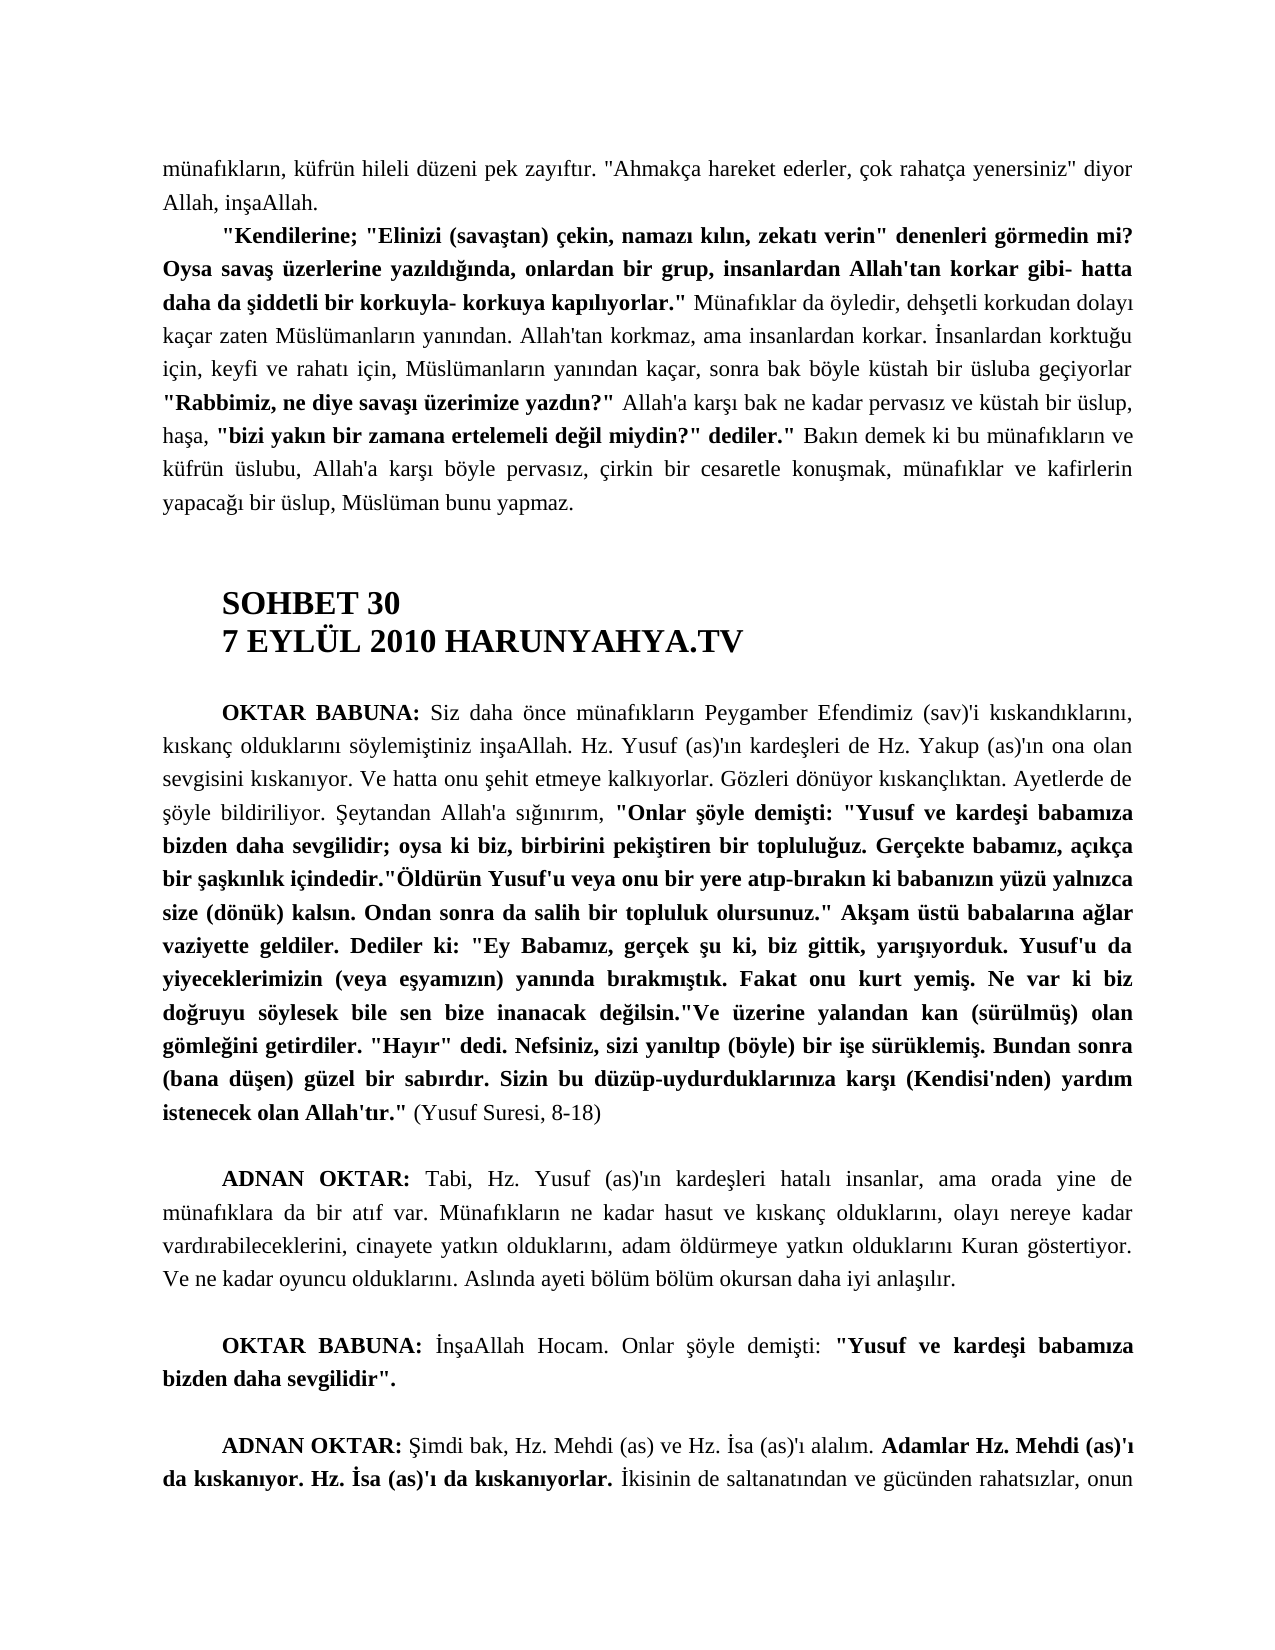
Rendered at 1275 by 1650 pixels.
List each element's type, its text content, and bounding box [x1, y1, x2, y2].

text ADNAN OKTAR: Tabi, Hz. Yusuf (as)'ın kardeşleri hatalı insanlar, ama orada yine de münafıklara da bir atıf var. Münafıkların ne kadar hasut ve kıskanç olduklarını, olayı nereye kadar vardırabileceklerini, cinayete yatkın olduklarını, adam öldürmeye yatkın olduklarını Kuran göstertiyor. Ve ne kadar oyuncu olduklarını. Aslında ayeti bölüm bölüm okursan daha iyi anlaşılır. [162, 1160, 1134, 1293]
subtitle SOHBET 30 [162, 583, 1134, 622]
text "Kendilerine; "Elinizi (savaştan) çekin, namazı kılın, zekatı verin" denenleri görmedin mi? Oysa savaş üzerlerine yazıldığında, onlardan bir grup, insanlardan Allah'tan korkar gibi- hatta daha da şiddetli bir korkuyla- korkuya kapılıyorlar." Münafıklar da öyledir, dehşetli korkudan dolayı kaçar zaten Müslümanların yanından. Allah'tan korkmaz, ama insanlardan korkar. İnsanlardan korktuğu için, keyfi ve rahatı için, Müslümanların yanından kaçar, sonra bak böyle küstah bir üsluba geçiyorlar "Rabbimiz, ne diye savaşı üzerimize yazdın?" Allah'a karşı bak ne kadar pervasız ve küstah bir üslup, haşa, "bizi yakın bir zamana ertelemeli değil miydin?" dediler." Bakın demek ki bu münafıkların ve küfrün üslubu, Allah'a karşı böyle pervasız, çirkin bir cesaretle konuşmak, münafıklar ve kafirlerin yapacağı bir üslup, Müslüman bunu yapmaz. [162, 217, 1134, 517]
subtitle 7 EYLÜL 2010 HARUNYAHYA.TV [162, 622, 1134, 660]
text ADNAN OKTAR: Şimdi bak, Hz. Mehdi (as) ve Hz. İsa (as)'ı alalım. Adamlar Hz. Mehdi (as)'ı da kıskanıyor. Hz. İsa (as)'ı da kıskanıyorlar. İkisinin de saltanatından ve gücünden rahatsızlar, onun [162, 1427, 1134, 1493]
text OKTAR BABUNA: İnşaAllah Hocam. Onlar şöyle demişti: "Yusuf ve kardeşi babamıza bizden daha sevgilidir". [162, 1327, 1134, 1393]
text OKTAR BABUNA: Siz daha önce münafıkların Peygamber Efendimiz (sav)'i kıskandıklarını, kıskanç olduklarını söylemiştiniz inşaAllah. Hz. Yusuf (as)'ın kardeşleri de Hz. Yakup (as)'ın ona olan sevgisini kıskanıyor. Ve hatta onu şehit etmeye kalkıyorlar. Gözleri dönüyor kıskançlıktan. Ayetlerde de şöyle bildiriliyor. Şeytandan Allah'a sığınırım, "Onlar şöyle demişti: "Yusuf ve kardeşi babamıza bizden daha sevgilidir; oysa ki biz, birbirini pekiştiren bir topluluğuz. Gerçekte babamız, açıkça bir şaşkınlık içindedir."Öldürün Yusuf'u veya onu bir yere atıp-bırakın ki babanızın yüzü yalnızca size (dönük) kalsın. Ondan sonra da salih bir topluluk olursunuz." Akşam üstü babalarına ağlar vaziyette geldiler. Dediler ki: "Ey Babamız, gerçek şu ki, biz gittik, yarışıyorduk. Yusuf'u da yiyeceklerimizin (veya eşyamızın) yanında bırakmıştık. Fakat onu kurt yemiş. Ne var ki biz doğruyu söylesek bile sen bize inanacak değilsin."Ve üzerine yalandan kan (sürülmüş) olan gömleğini getirdiler. "Hayır" dedi. Nefsiniz, sizi yanıltıp (böyle) bir işe sürüklemiş. Bundan sonra (bana düşen) güzel bir sabırdır. Sizin bu düzüp-uydurduklarınıza karşı (Kendisi'nden) yardım istenecek olan Allah'tır." (Yusuf Suresi, 8-18) [162, 693, 1134, 1127]
text münafıkların, küfrün hileli düzeni pek zayıftır. "Ahmakça hareket ederler, çok rahatça yenersiniz" diyor Allah, inşaAllah. [162, 150, 1134, 217]
